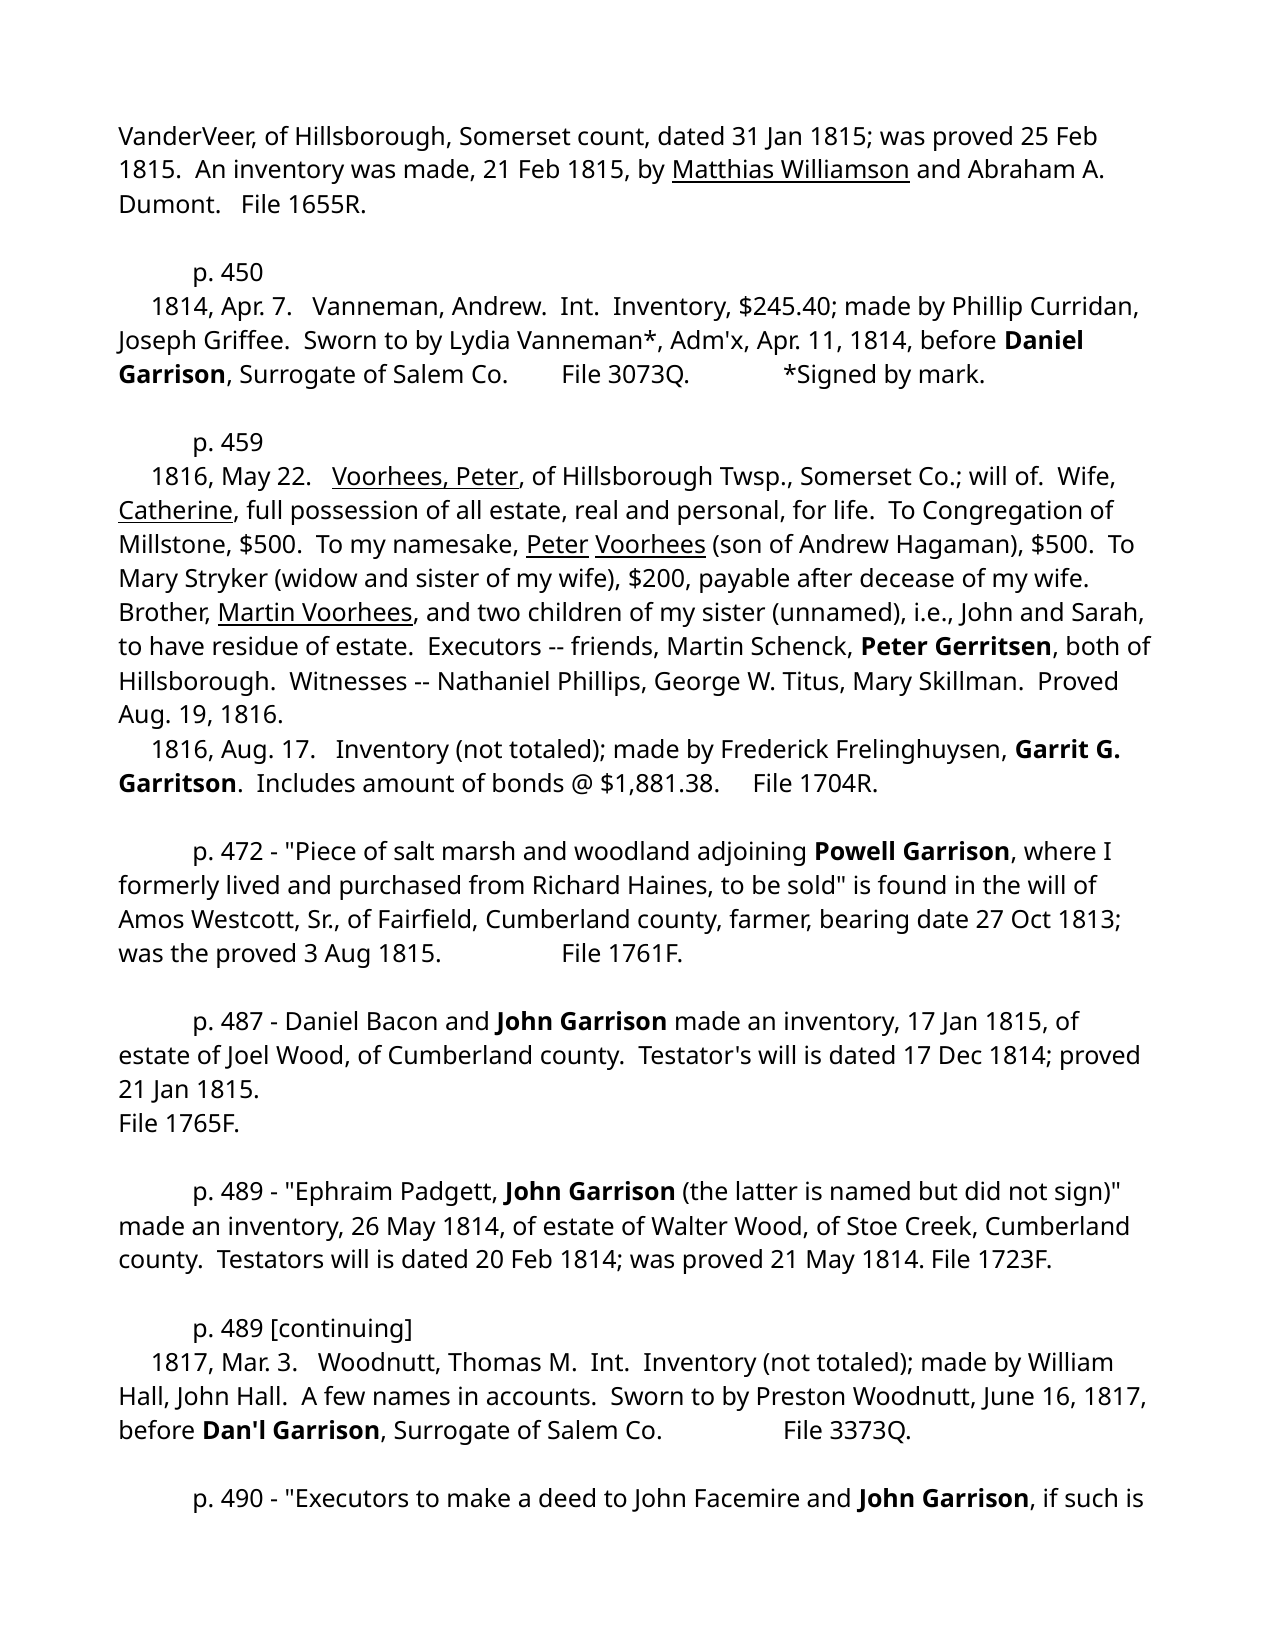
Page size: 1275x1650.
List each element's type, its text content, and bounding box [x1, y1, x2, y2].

text p. 489 [continuing] [118, 1310, 1157, 1344]
text p. 450 [118, 254, 1157, 288]
text 1817, Mar. 3. Woodnutt, Thomas M. Int. Inventory (not totaled); made by William Hall, John Hall. A few names in accounts. Sworn to by Preston Woodnutt, June 16, 1817, before Dan'l Garrison, Surrogate of Salem Co. File 3373Q. [118, 1344, 1157, 1447]
text p. 472 - "Piece of salt marsh and woodland adjoining Powell Garrison, where I formerly lived and purchased from Richard Haines, to be sold" is found in the will of Amos Westcott, Sr., of Fairfield, Cumberland county, farmer, bearing date 27 Oct 1813; was the proved 3 Aug 1815. File 1761F. [118, 833, 1157, 970]
text p. 489 - "Ephraim Padgett, John Garrison (the latter is named but did not sign)" made an inventory, 26 May 1814, of estate of Walter Wood, of Stoe Creek, Cumberland county. Testators will is dated 20 Feb 1814; was proved 21 May 1814. File 1723F. [118, 1174, 1157, 1276]
text p. 490 - "Executors to make a deed to John Facemire and John Garrison, if such is [118, 1481, 1157, 1515]
text 1816, Aug. 17. Inventory (not totaled); made by Frederick Frelinghuysen, Garrit G. Garritson. Includes amount of bonds @ $1,881.38. File 1704R. [118, 731, 1157, 799]
text VanderVeer, of Hillsborough, Somerset count, dated 31 Jan 1815; was proved 25 Feb 1815. An inventory was made, 21 Feb 1815, by Matthias Williamson and Abraham A. Dumont. File 1655R. [118, 118, 1157, 220]
text 1816, May 22. Voorhees, Peter, of Hillsborough Twsp., Somerset Co.; will of. Wife, Catherine, full possession of all estate, real and personal, for life. To Congregation of Millstone, $500. To my namesake, Peter Voorhees (son of Andrew Hagaman), $500. To Mary Stryker (widow and sister of my wife), $200, payable after decease of my wife. Brother, Martin Voorhees, and two children of my sister (unnamed), i.e., John and Sarah, to have residue of estate. Executors -- friends, Martin Schenck, Peter Gerritsen, both of Hillsborough. Witnesses -- Nathaniel Phillips, George W. Titus, Mary Skillman. Proved Aug. 19, 1816. [118, 459, 1157, 731]
text p. 487 - Daniel Bacon and John Garrison made an inventory, 17 Jan 1815, of estate of Joel Wood, of Cumberland county. Testator's will is dated 17 Dec 1814; proved 21 Jan 1815. [118, 1004, 1157, 1106]
text 1814, Apr. 7. Vanneman, Andrew. Int. Inventory, $245.40; made by Phillip Curridan, Joseph Griffee. Sworn to by Lydia Vanneman*, Adm'x, Apr. 11, 1814, before Daniel Garrison, Surrogate of Salem Co. File 3073Q. *Signed by mark. [118, 288, 1157, 391]
text p. 459 [118, 425, 1157, 459]
text File 1765F. [118, 1106, 1157, 1140]
